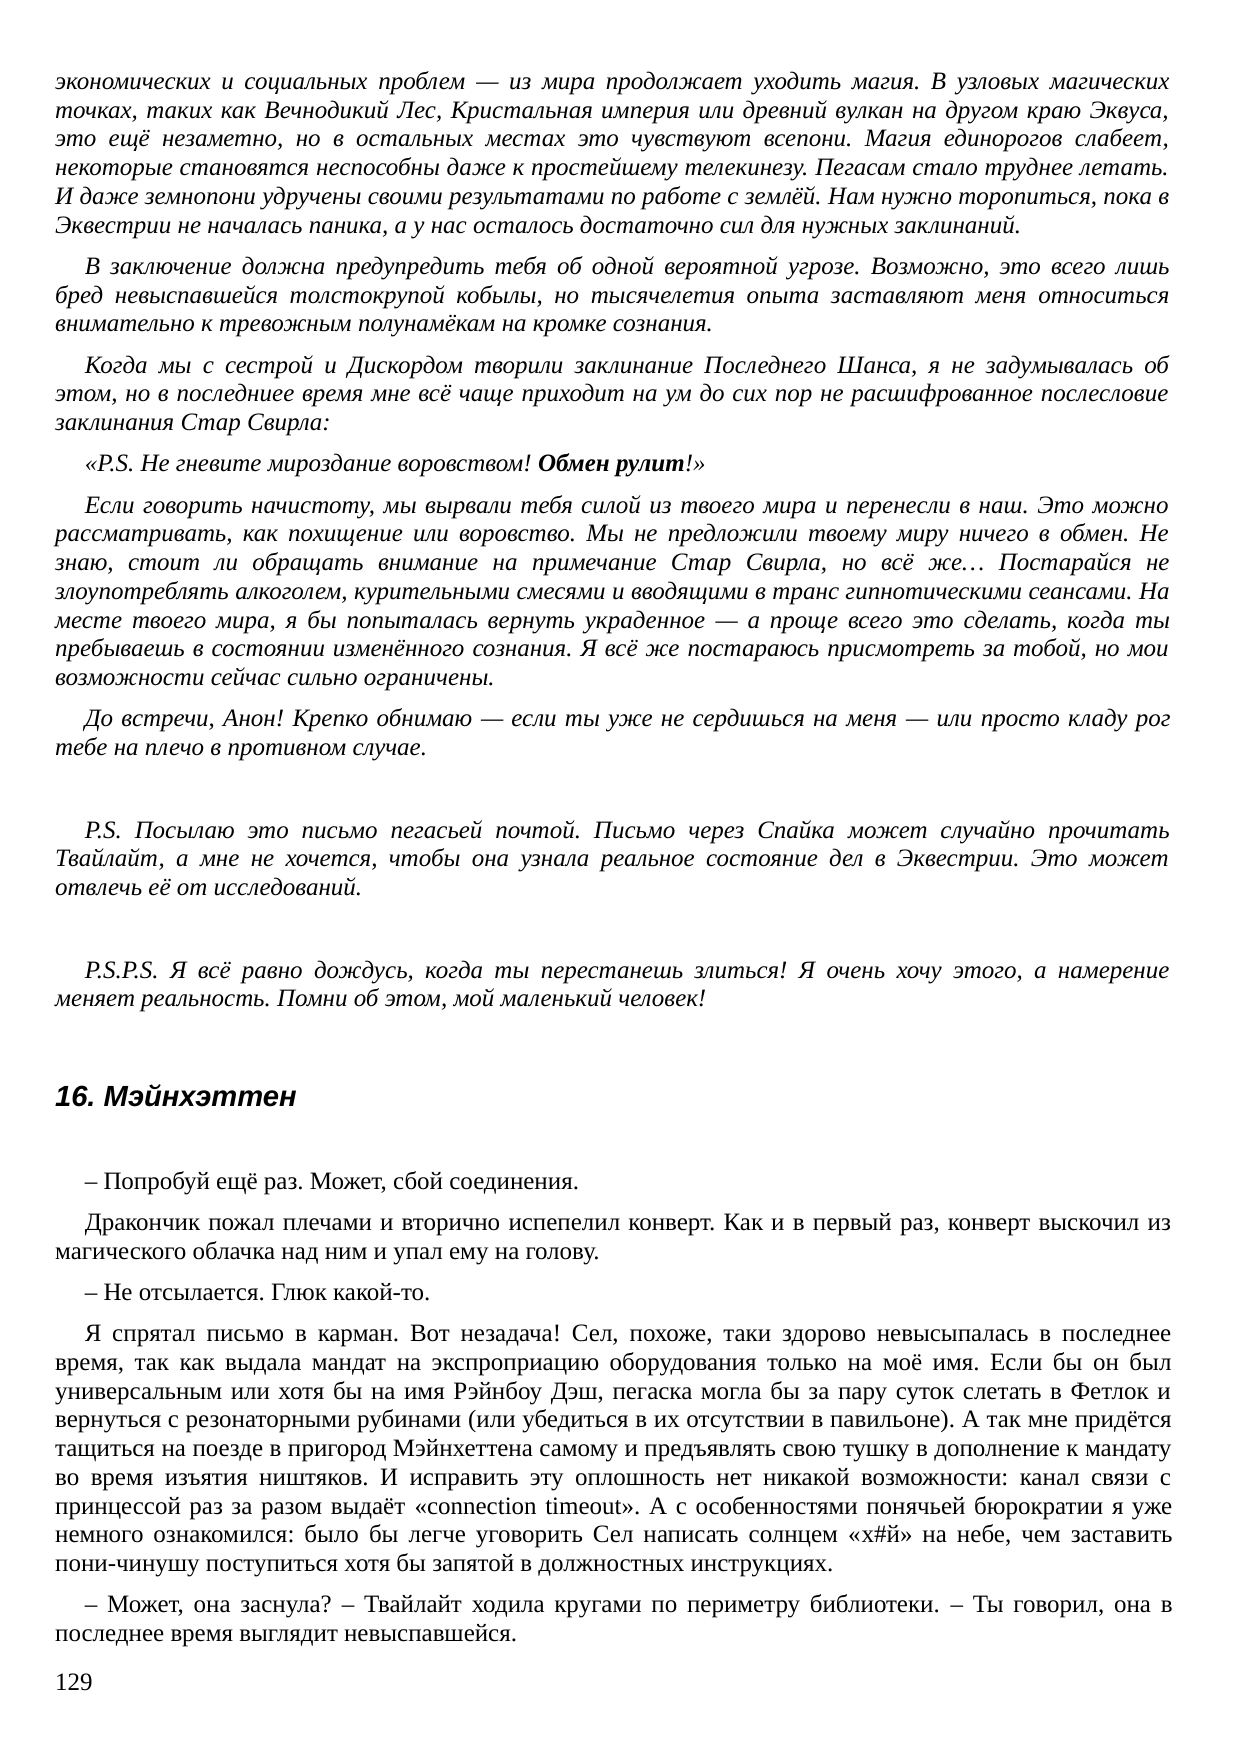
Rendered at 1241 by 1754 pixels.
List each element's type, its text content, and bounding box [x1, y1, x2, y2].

subtitle 16. Мэйнхэттен [55, 1078, 1173, 1112]
text – Может, она заснула? – Твайлайт ходила кругами по периметру библиотеки. – Ты говорил, она в последнее время выглядит невыспавшейся. [55, 1589, 1173, 1647]
text – Попробуй ещё раз. Может, сбой соединения. [55, 1166, 1173, 1194]
text – Не отсылается. Глюк какой-то. [55, 1277, 1173, 1306]
text P.S. Посылаю это письмо пегасьей почтой. Письмо через Спайка может случайно прочитать Твайлайт, а мне не хочется, чтобы она узнала реальное состояние дел в Эквестрии. Это может отвлечь её от исследований. [55, 815, 1173, 901]
text До встречи, Анон! Крепко обнимаю — если ты уже не сердишься на меня — или просто кладу рог тебе на плечо в противном случае. [55, 703, 1173, 761]
text Когда мы с сестрой и Дискордом творили заклинание Последнего Шанса, я не задумывалась об этом, но в последниее время мне всё чаще приходит на ум до сих пор не расшифрованное послесловие заклинания Стар Свирла: [55, 350, 1173, 436]
text Если говорить начистоту, мы вырвали тебя силой из твоего мира и перенесли в наш. Это можно рассматривать, как похищение или воровство. Мы не предложили твоему миру ничего в обмен. Не знаю, стоит ли обращать внимание на примечание Стар Свирла, но всё же… Постарайся не злоупотреблять алкоголем, курительными смесями и вводящими в транс гипнотическими сеансами. На месте твоего мира, я бы попыталась вернуть украденное — а проще всего это сделать, когда ты пребываешь в состоянии изменённого сознания. Я всё же постараюсь присмотреть за тобой, но мои возможности сейчас сильно ограничены. [55, 490, 1173, 691]
text Дракончик пожал плечами и вторично испепелил конверт. Как и в первый раз, конверт выскочил из магического облачка над ним и упал ему на голову. [55, 1207, 1173, 1264]
text «P.S. Не гневите мироздание воровством! Обмен рулит!» [55, 448, 1173, 477]
text Я спрятал письмо в карман. Вот незадача! Сел, похоже, таки здорово невысыпалась в последнее время, так как выдала мандат на экспроприацию оборудования только на моё имя. Если бы он был универсальным или хотя бы на имя Рэйнбоу Дэш, пегаска могла бы за пару суток слетать в Фетлок и вернуться с резонаторными рубинами (или убедиться в их отсутствии в павильоне). А так мне придётся тащиться на поезде в пригород Мэйнхеттена самому и предъявлять свою тушку в дополнение к мандату во время изъятия ништяков. И исправить эту оплошность нет никакой возможности: канал связи с принцессой раз за разом выдаёт «connection timeout». А с особенностями понячьей бюрократии я уже немного ознакомился: было бы легче уговорить Сел написать солнцем «х#й» на небе, чем заставить пони-чинушу поступиться хотя бы запятой в должностных инструкциях. [55, 1318, 1173, 1577]
text экономических и социальных проблем — из мира продолжает уходить магия. В узловых магических точках, таких как Вечнодикий Лес, Кристальная империя или древний вулкан на другом краю Эквуса, это ещё незаметно, но в остальных местах это чувствуют всепони. Магия единорогов слабеет, некоторые становятся неспособны даже к простейшему телекинезу. Пегасам стало труднее летать. И даже земнопони удручены своими результатами по работе с землёй. Нам нужно торопиться, пока в Эквестрии не началась паника, а у нас осталось достаточно сил для нужных заклинаний. [55, 66, 1173, 238]
text P.S.P.S. Я всё равно дождусь, когда ты перестанешь злиться! Я очень хочу этого, а намерение меняет реальность. Помни об этом, мой маленький человек! [55, 955, 1173, 1012]
text В заключение должна предупредить тебя об одной вероятной угрозе. Возможно, это всего лишь бред невыспавшейся толстокрупой кобылы, но тысячелетия опыта заставляют меня относиться внимательно к тревожным полунамёкам на кромке сознания. [55, 251, 1173, 337]
